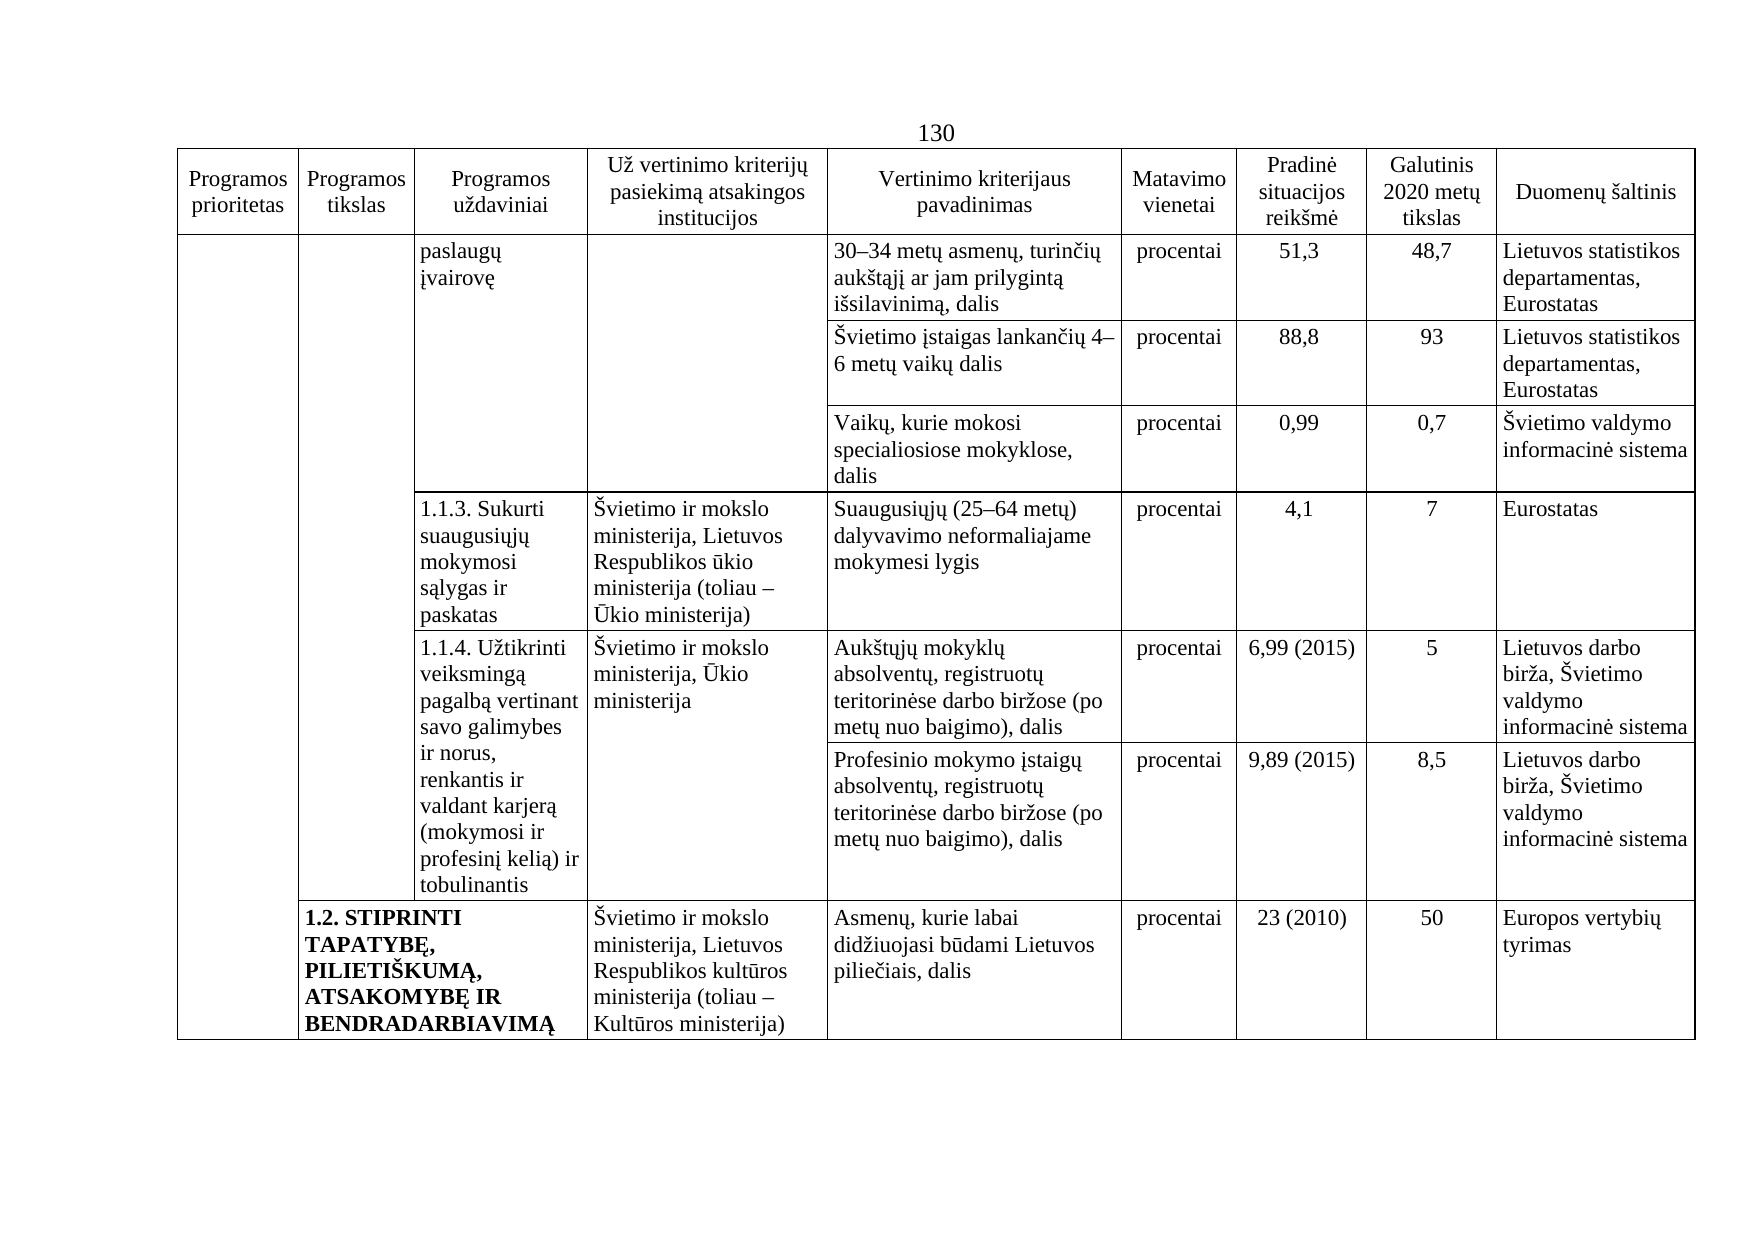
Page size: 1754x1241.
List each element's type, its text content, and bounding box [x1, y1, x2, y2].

table_cell 88,8 [1237, 321, 1366, 405]
table_cell procentai [1122, 743, 1236, 900]
table_cell [178, 491, 298, 630]
table_header Duomenų šaltinis [1497, 149, 1694, 233]
table_header Programos tikslas [299, 149, 414, 233]
table_header Už vertinimo kriterijų pasiekimą atsakingos institucijos [588, 149, 827, 233]
table_cell Profesinio mokymo įstaigų absolventų, registruotų teritorinėse darbo biržose (po metų nuo baigimo), dalis [828, 743, 1121, 900]
table_cell Švietimo ir mokslo ministerija, Lietuvos Respublikos kultūros ministerija (toliau – Kultūros ministerija) [588, 901, 827, 1039]
table_cell procentai [1122, 321, 1236, 405]
table_cell paslaugų įvairovę [415, 235, 587, 491]
table_header Galutinis 2020 metų tikslas [1367, 149, 1496, 233]
table_cell [299, 235, 414, 319]
table_cell 0,7 [1367, 406, 1496, 491]
table_cell procentai [1122, 901, 1236, 1039]
table_cell 7 [1367, 493, 1496, 630]
table_cell 93 [1367, 321, 1496, 405]
table_header Matavimo vienetai [1122, 149, 1236, 233]
table_cell Europos vertybių tyrimas [1497, 901, 1694, 1039]
table_cell 50 [1367, 901, 1496, 1039]
table_cell 8,5 [1367, 743, 1496, 900]
table_cell 30–34 metų asmenų, turinčių aukštąjį ar jam prilygintą išsilavinimą, dalis [828, 235, 1121, 319]
table_header Pradinė situacijos reikšmė [1237, 149, 1366, 233]
table_cell 48,7 [1367, 235, 1496, 319]
table_cell [178, 320, 298, 405]
table_cell 9,89 (2015) [1237, 743, 1366, 900]
table_cell Lietuvos darbo birža, Švietimo valdymo informacinė sistema [1497, 631, 1694, 742]
table_cell [178, 742, 298, 900]
table_cell 1.2. STIPRINTI TAPATYBĘ, PILIETIŠKUMĄ, ATSAKOMYBĘ IR BENDRADARBIAVIMĄ [299, 901, 587, 1039]
table_cell Švietimo įstaigas lankančių 4–6 metų vaikų dalis [828, 321, 1121, 405]
table_cell 1.1.3. Sukurti suaugusiųjų mokymosi sąlygas ir paskatas [415, 493, 587, 630]
table_cell Švietimo valdymo informacinė sistema [1497, 406, 1694, 491]
table_cell [299, 630, 414, 900]
table_cell procentai [1122, 493, 1236, 630]
table_cell Asmenų, kurie labai didžiuojasi būdami Lietuvos piliečiais, dalis [828, 901, 1121, 1039]
table_cell [178, 405, 298, 491]
table_cell Vaikų, kurie mokosi specialiosiose mokyklose, dalis [828, 406, 1121, 491]
table_header Vertinimo kriterijaus pavadinimas [828, 149, 1121, 233]
table_cell 51,3 [1237, 235, 1366, 319]
table_cell [299, 491, 414, 630]
table_cell Lietuvos statistikos departamentas, Eurostatas [1497, 235, 1694, 319]
table_cell procentai [1122, 235, 1236, 319]
table_cell 1.1.4. Užtikrinti veiksmingą pagalbą vertinant savo galimybes ir norus, renkantis ir valdant karjerą (mokymosi ir profesinį kelią) ir tobulinantis [415, 631, 587, 900]
table_cell [299, 405, 414, 491]
table_cell 4,1 [1237, 493, 1366, 630]
table_cell Švietimo ir mokslo ministerija, Lietuvos Respublikos ūkio ministerija (toliau – Ūkio ministerija) [588, 493, 827, 630]
table_cell 0,99 [1237, 406, 1366, 491]
table_cell 6,99 (2015) [1237, 631, 1366, 742]
table_cell Aukštųjų mokyklų absolventų, registruotų teritorinėse darbo biržose (po metų nuo baigimo), dalis [828, 631, 1121, 742]
table_cell 5 [1367, 631, 1496, 742]
table_cell [178, 630, 298, 742]
table_header Programos prioritetas [178, 149, 298, 233]
table_cell Lietuvos darbo birža, Švietimo valdymo informacinė sistema [1497, 743, 1694, 900]
table_cell 23 (2010) [1237, 901, 1366, 1039]
table_cell Lietuvos statistikos departamentas, Eurostatas [1497, 321, 1694, 405]
table_cell [178, 235, 298, 319]
table_cell [588, 235, 827, 491]
table_cell Švietimo ir mokslo ministerija, Ūkio ministerija [588, 631, 827, 900]
table_header Programos uždaviniai [415, 149, 587, 233]
table_cell [299, 320, 414, 405]
table_cell [178, 900, 298, 1039]
table_cell procentai [1122, 406, 1236, 491]
table_cell procentai [1122, 631, 1236, 742]
table_cell Eurostatas [1497, 493, 1694, 630]
table_cell Suaugusiųjų (25–64 metų) dalyvavimo neformaliajame mokymesi lygis [828, 493, 1121, 630]
